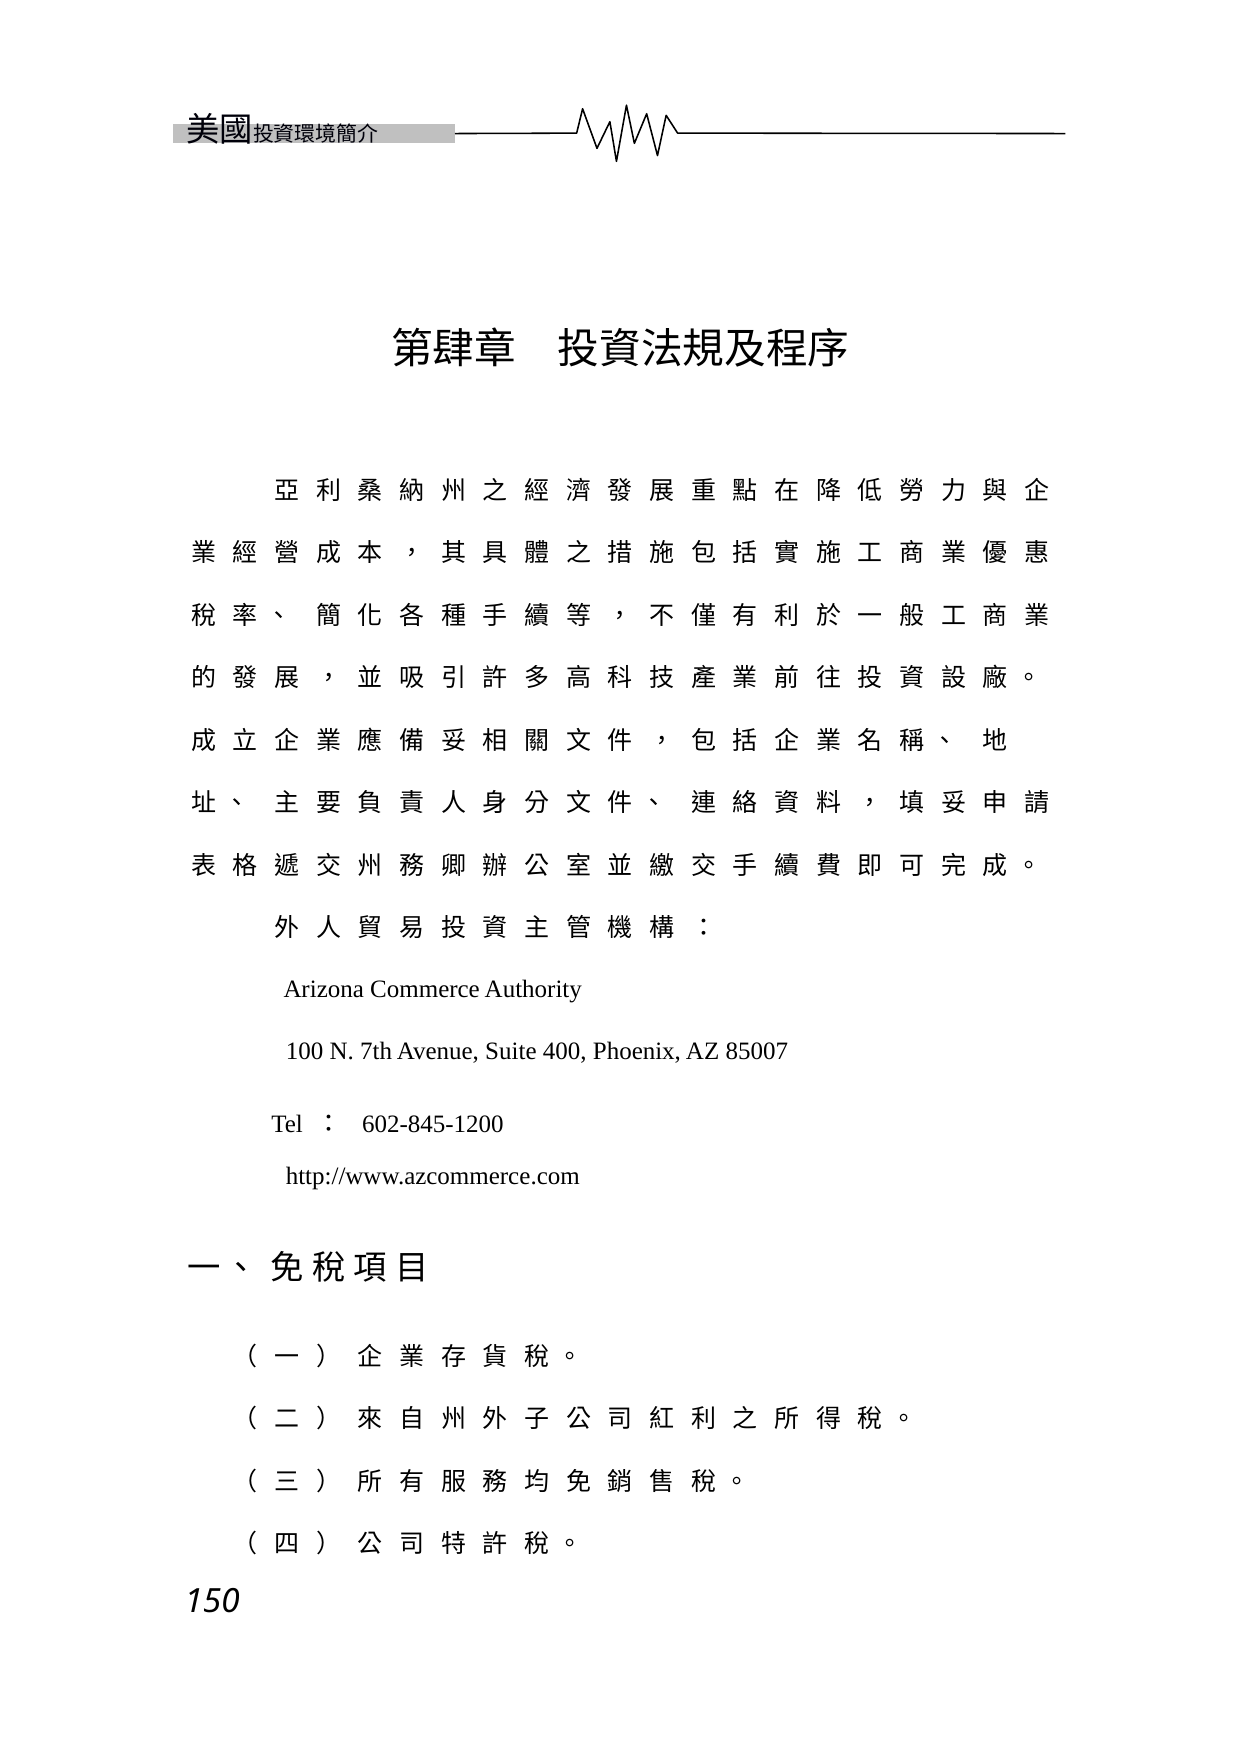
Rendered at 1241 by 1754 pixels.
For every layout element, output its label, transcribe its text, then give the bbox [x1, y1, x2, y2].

text Arizona Commerce Authority [183, 947, 1058, 1009]
text （四）公司特許稅。 [207, 1500, 1058, 1563]
text Tel：602-845-1200 [183, 1072, 1058, 1134]
text 100 N. 7th Avenue, Suite 400, Phoenix, AZ 85007 [183, 1009, 1058, 1072]
text http://www.azcommerce.com [183, 1134, 1058, 1197]
text （三）所有服務均免銷售稅。 [207, 1438, 1058, 1500]
text 外人貿易投資主管機構： [183, 884, 1058, 947]
text （一）企業存貨稅。 [207, 1313, 1058, 1375]
text 一、免稅項目 [183, 1223, 1058, 1286]
text （二）來自州外子公司紅利之所得稅。 [207, 1375, 1058, 1438]
text 第肆章 投資法規及程序 [183, 304, 1058, 366]
text 亞利桑納州之經濟發展重點在降低勞力與企業經營成本，其具體之措施包括實施工商業優惠稅率、簡化各種手續等，不僅有利於一般工商業的發展，並吸引許多高科技產業前往投資設廠。成立企業應備妥相關文件，包括企業名稱、地址、主要負責人身分文件、連絡資料，填妥申請表格遞交州務卿辦公室並繳交手續費即可完成。 [183, 447, 1058, 884]
